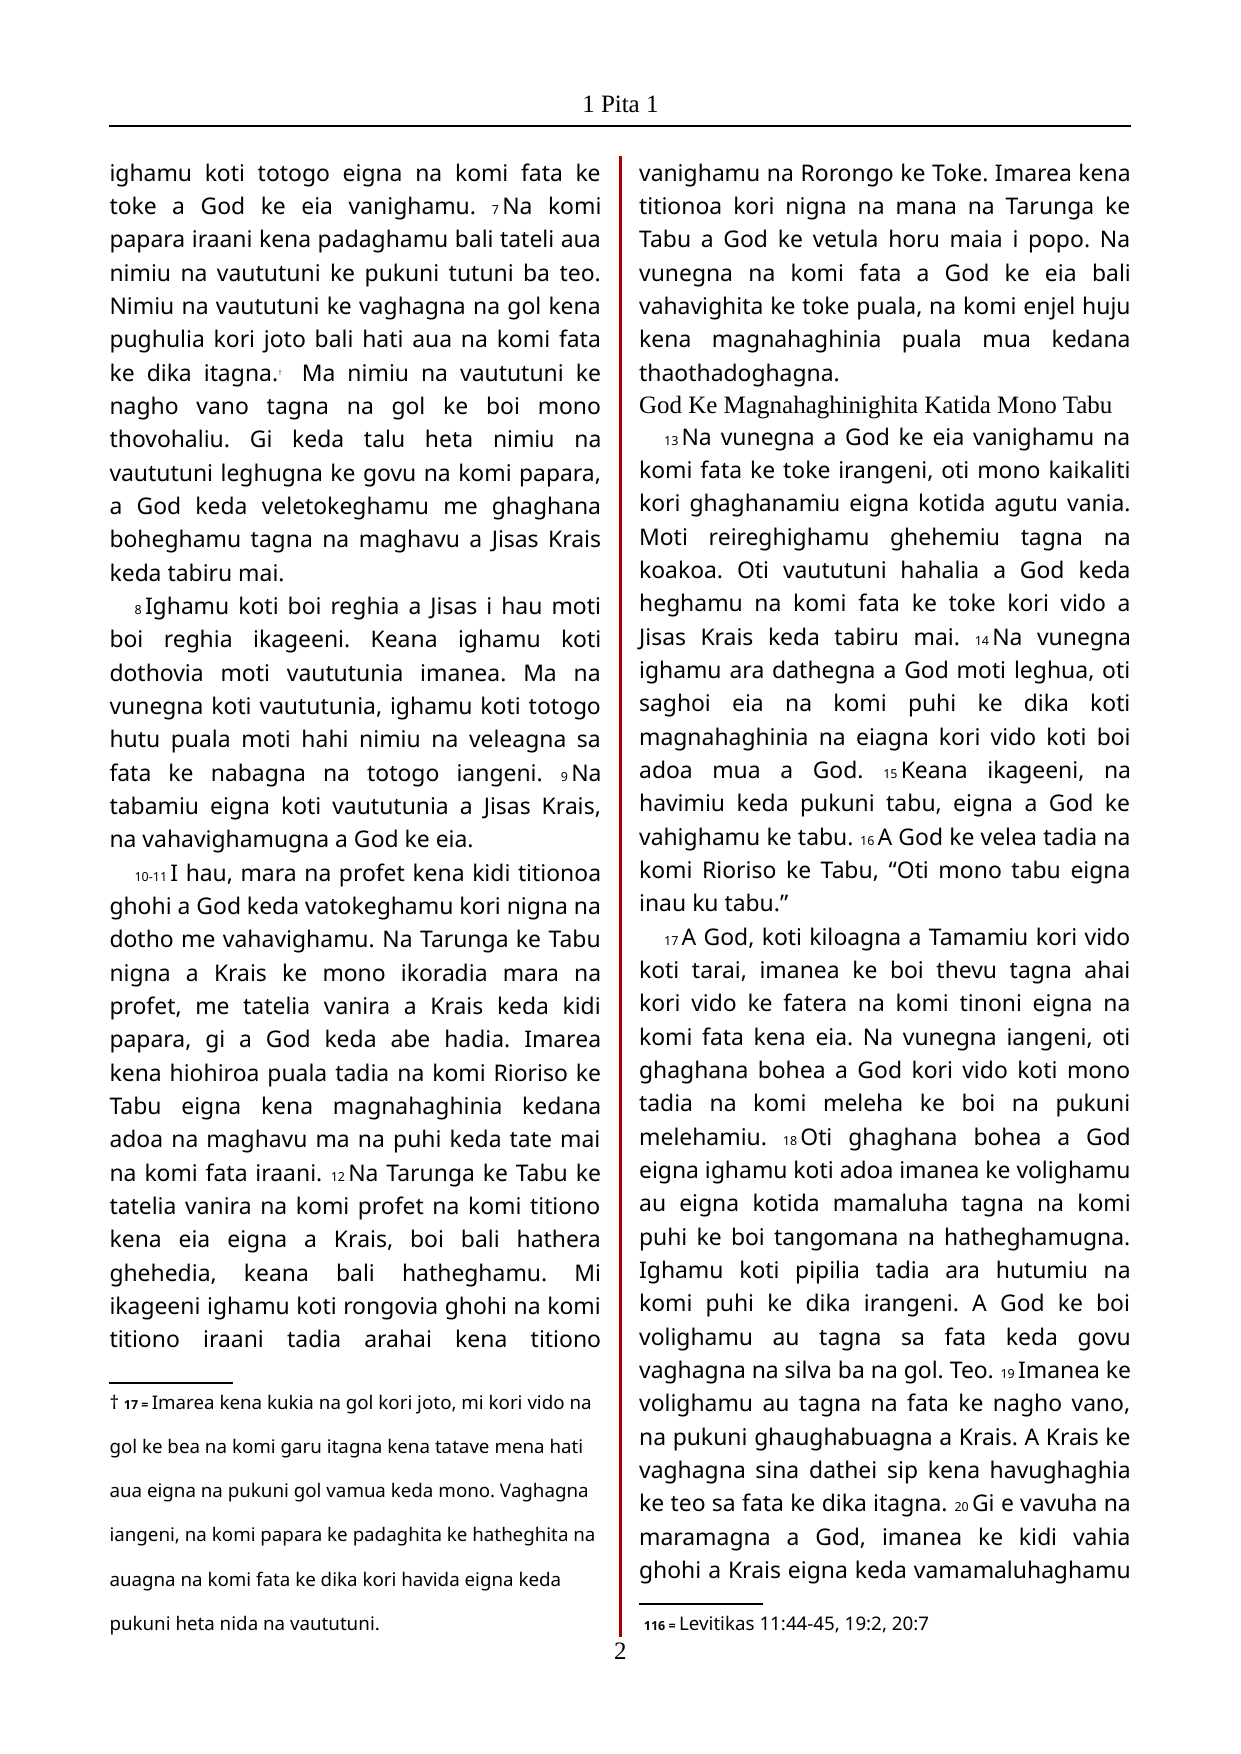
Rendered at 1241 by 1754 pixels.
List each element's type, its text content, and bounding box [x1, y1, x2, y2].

text 17 = Imarea kena kukia na gol kori joto, mi kori vido na gol ke bea na komi garu itagna kena tatave mena hati aua eigna na pukuni gol vamua keda mono. Vaghagna iangeni, na komi papara ke padaghita ke hatheghita na auagna na komi fata ke dika kori havida eigna keda pukuni heta nida na vaututuni. [109, 1389, 601, 1636]
text ighamu koti totogo eigna na komi fata ke toke a God ke eia vanighamu. 7 Na komi papara iraani kena padaghamu bali tateli aua nimiu na vaututuni ke pukuni tutuni ba teo. Nimiu na vaututuni ke vaghagna na gol kena pughulia kori joto bali hati aua na komi fata ke dika itagna. Ma nimiu na vaututuni ke nagho vano tagna na gol ke boi mono thovohaliu. Gi keda talu heta nimiu na vaututuni leghugna ke govu na komi papara, a God keda veletokeghamu me ghaghana boheghamu tagna na maghavu a Jisas Krais keda tabiru mai. [109, 157, 601, 588]
text vanighamu na Rorongo ke Toke. Imarea kena titionoa kori nigna na mana na Tarunga ke Tabu a God ke vetula horu maia i popo. Na vunegna na komi fata a God ke eia bali vahavighita ke toke puala, na komi enjel huju kena magnahaghinia puala mua kedana thaothadoghagna. [639, 157, 1131, 388]
text 13 Na vunegna a God ke eia vanighamu na komi fata ke toke irangeni, oti mono kaikaliti kori ghaghanamiu eigna kotida agutu vania. Moti reireghighamu ghehemiu tagna na koakoa. Oti vaututuni hahalia a God keda heghamu na komi fata ke toke kori vido a Jisas Krais keda tabiru mai. 14 Na vunegna ighamu ara dathegna a God moti leghua, oti saghoi eia na komi puhi ke dika koti magnahaghinia na eiagna kori vido koti boi adoa mua a God. 15 Keana ikageeni, na havimiu keda pukuni tabu, eigna a God ke vahighamu ke tabu. 16 A God ke velea tadia na komi Rioriso ke Tabu, “Oti mono tabu eigna inau ku tabu.” [639, 421, 1131, 919]
text 10‑11 I hau, mara na profet kena kidi titionoa ghohi a God keda vatokeghamu kori nigna na dotho me vahavighamu. Na Tarunga ke Tabu nigna a Krais ke mono ikoradia mara na profet, me tatelia vanira a Krais keda kidi papara, gi a God keda abe hadia. Imarea kena hiohiroa puala tadia na komi Rioriso ke Tabu eigna kena magnahaghinia kedana adoa na maghavu ma na puhi keda tate mai na komi fata iraani. 12 Na Tarunga ke Tabu ke tatelia vanira na komi profet na komi titiono kena eia eigna a Krais, boi bali hathera ghehedia, keana bali hatheghamu. Mi ikageeni ighamu koti rongovia ghohi na komi titiono iraani tadia arahai kena titiono [109, 857, 601, 1354]
text 8 Ighamu koti boi reghia a Jisas i hau moti boi reghia ikageeni. Keana ighamu koti dothovia moti vaututunia imanea. Ma na vunegna koti vaututunia, ighamu koti totogo hutu puala moti hahi nimiu na veleagna sa fata ke nabagna na totogo iangeni. 9 Na tabamiu eigna koti vaututunia a Jisas Krais, na vahavighamugna a God ke eia. [109, 590, 601, 854]
text 116 = Levitikas 11:44-45, 19:2, 20:7 [639, 1610, 1131, 1636]
text God Ke Magnahaghinighita Katida Mono Tabu [639, 390, 1131, 419]
text 17 A God, koti kiloagna a Tamamiu kori vido koti tarai, imanea ke boi thevu tagna ahai kori vido ke fatera na komi tinoni eigna na komi fata kena eia. Na vunegna iangeni, oti ghaghana bohea a God kori vido koti mono tadia na komi meleha ke boi na pukuni melehamiu. 18 Oti ghaghana bohea a God eigna ighamu koti adoa imanea ke volighamu au eigna kotida mamaluha tagna na komi puhi ke boi tangomana na hatheghamugna. Ighamu koti pipilia tadia ara hutumiu na komi puhi ke dika irangeni. A God ke boi volighamu au tagna sa fata keda govu vaghagna na silva ba na gol. Teo. 19 Imanea ke volighamu au tagna na fata ke nagho vano, na pukuni ghaughabuagna a Krais. A Krais ke vaghagna sina dathei sip kena havughaghia ke teo sa fata ke dika itagna. 20 Gi e vavuha na maramagna a God, imanea ke kidi vahia ghohi a Krais eigna keda vamamaluhaghamu [639, 921, 1131, 1585]
